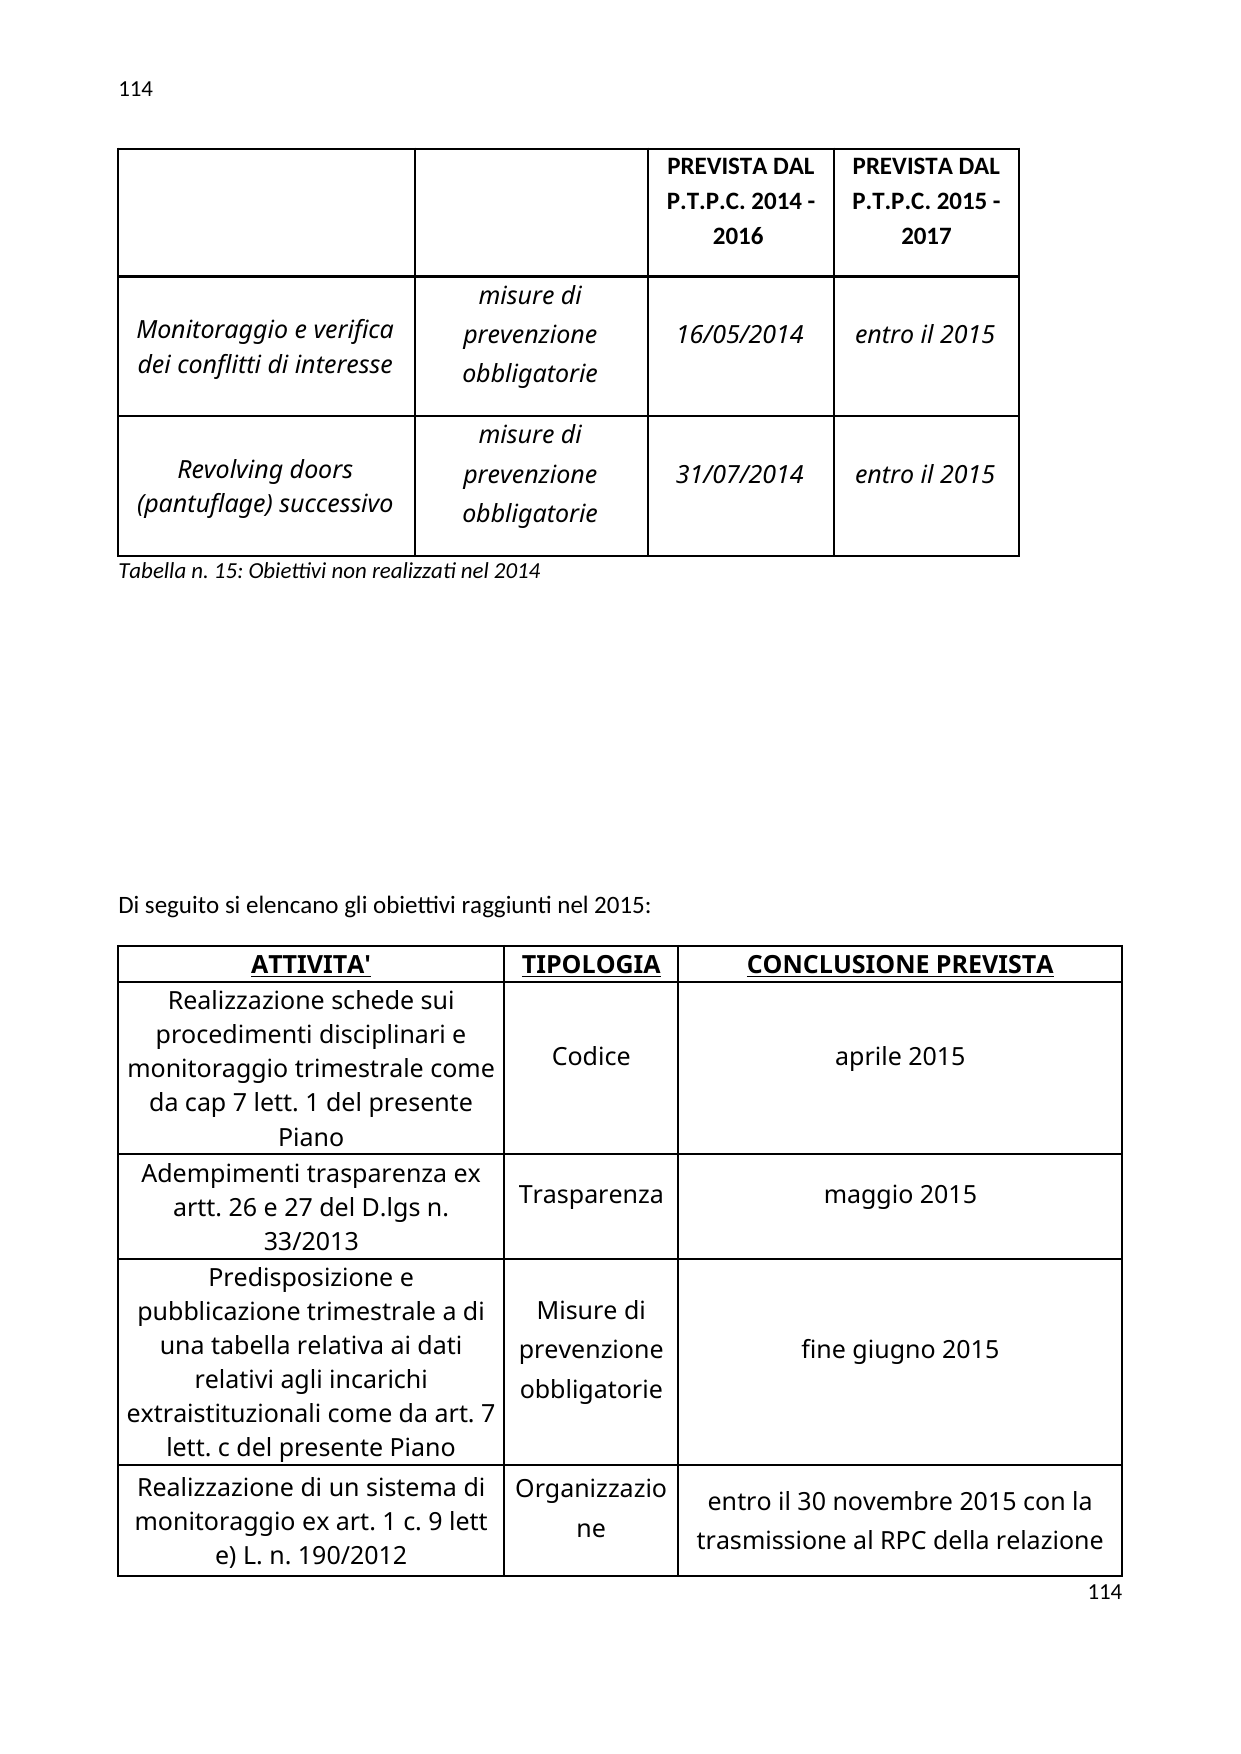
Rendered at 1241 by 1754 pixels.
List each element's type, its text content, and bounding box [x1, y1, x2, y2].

table_cell 31/07/2014 [649, 417, 833, 554]
table_header [416, 150, 647, 275]
table_cell Realizzazione di un sistema di monitoraggio ex art. 1 c. 9 lett e) L. n. 190/2012 [119, 1466, 503, 1575]
table_cell aprile 2015 [679, 983, 1121, 1153]
table_header PREVISTA DAL P.T.P.C. 2014 - 2016 [649, 150, 833, 275]
table_cell Monitoraggio e verifica dei conflitti di interesse [119, 278, 414, 415]
table_cell misure di prevenzione obbligatorie [416, 278, 647, 415]
table_cell Trasparenza [505, 1155, 677, 1257]
text Di seguito si elencano gli obiettivi raggiunti nel 2015: [118, 889, 1122, 919]
table_header [119, 150, 414, 275]
table_cell maggio 2015 [679, 1155, 1121, 1257]
text Tabella n. 15: Obiettivi non realizzati nel 2014 [118, 557, 1122, 585]
table_header ATTIVITA' [119, 947, 503, 981]
table_cell Adempimenti trasparenza ex artt. 26 e 27 del D.lgs n. 33/2013 [119, 1155, 503, 1257]
table_cell Codice [505, 983, 677, 1153]
table_cell 16/05/2014 [649, 278, 833, 415]
table_cell entro il 2015 [835, 417, 1018, 554]
table_header TIPOLOGIA [505, 947, 677, 981]
table_header PREVISTA DAL P.T.P.C. 2015 - 2017 [835, 150, 1018, 275]
table_cell Realizzazione schede sui procedimenti disciplinari e monitoraggio trimestrale come da cap 7 lett. 1 del presente Piano [119, 983, 503, 1153]
table_cell misure di prevenzione obbligatorie [416, 417, 647, 554]
table_cell entro il 30 novembre 2015 con la trasmissione al RPC della relazione [679, 1466, 1121, 1575]
table_cell Misure di prevenzione obbligatorie [505, 1260, 677, 1464]
table_header CONCLUSIONE PREVISTA [679, 947, 1121, 981]
table_cell entro il 2015 [835, 278, 1018, 415]
table_cell fine giugno 2015 [679, 1260, 1121, 1464]
table_cell Organizzazione [505, 1466, 677, 1575]
table_cell Revolving doors (pantuflage) successivo [119, 417, 414, 554]
table_cell Predisposizione e pubblicazione trimestrale a di una tabella relativa ai dati relativi agli incarichi extraistituzionali come da art. 7 lett. c del presente Piano [119, 1260, 503, 1464]
